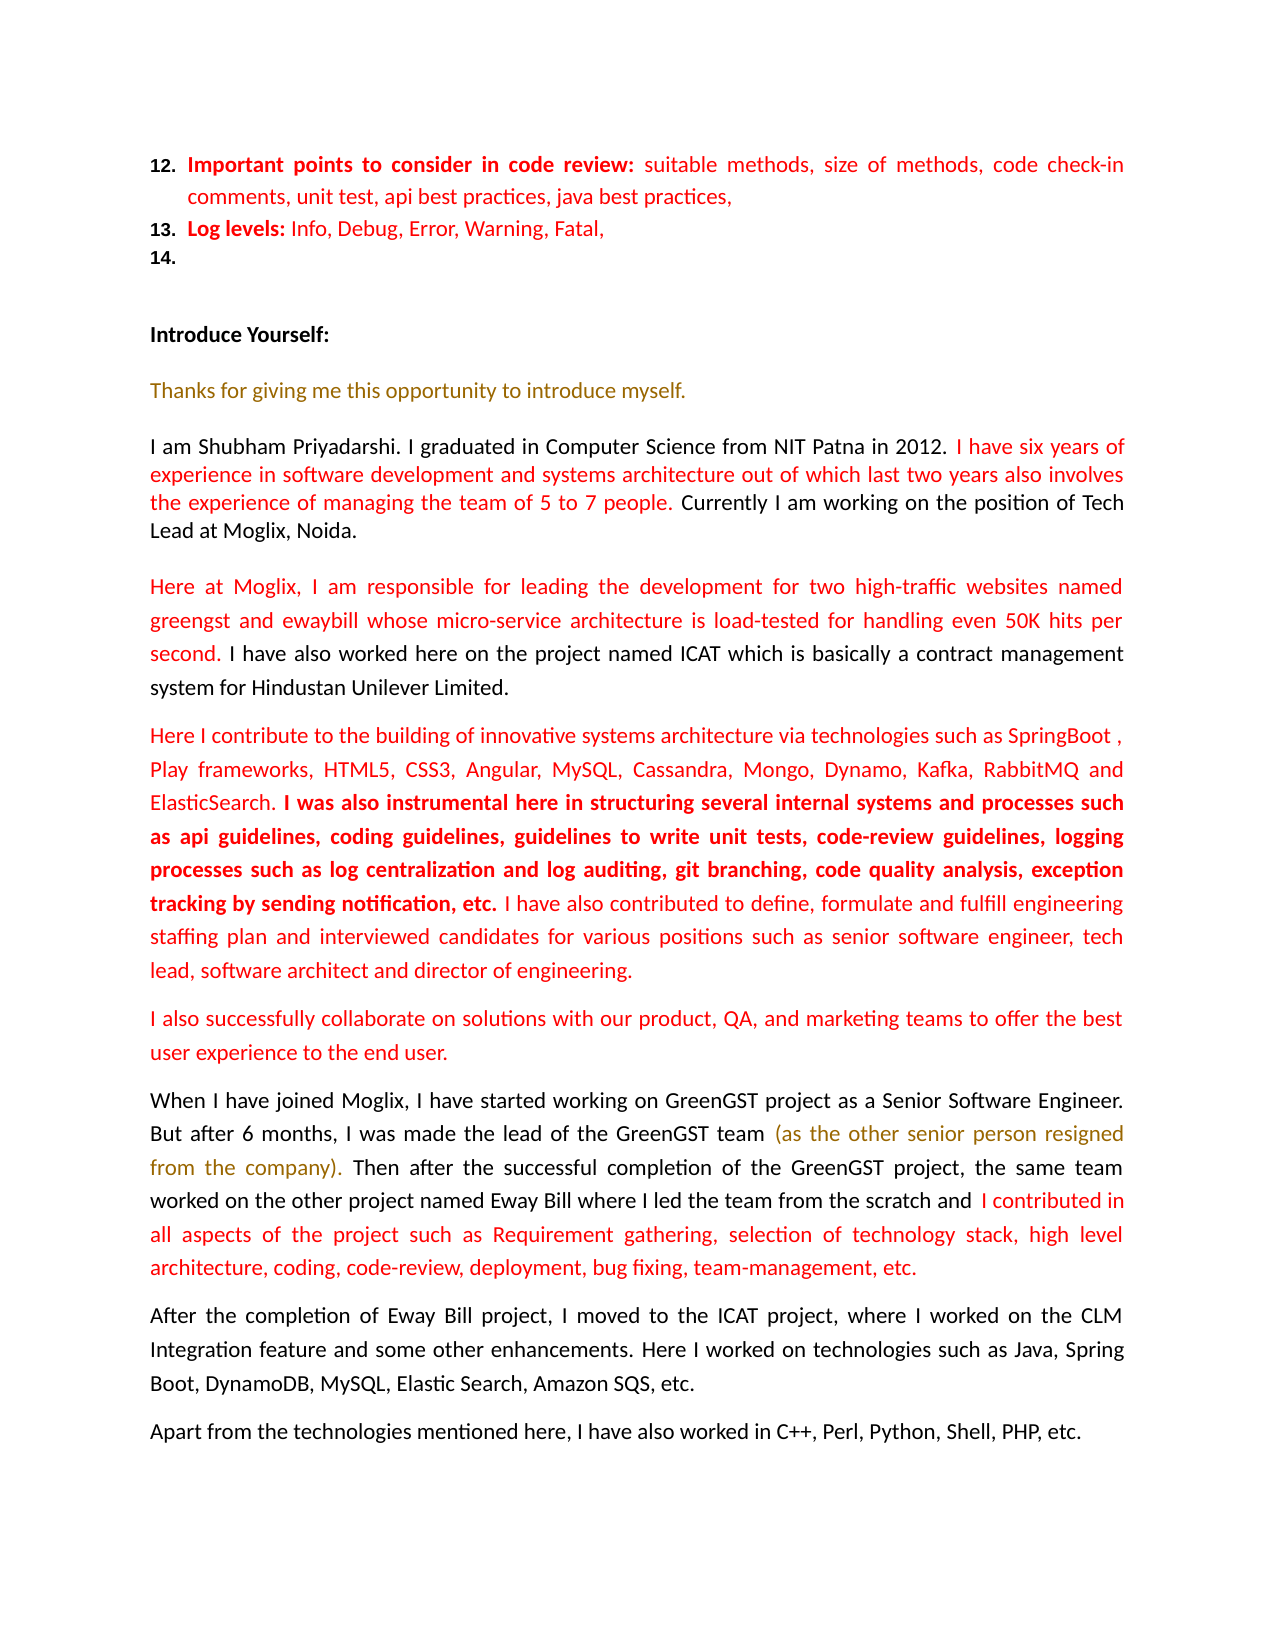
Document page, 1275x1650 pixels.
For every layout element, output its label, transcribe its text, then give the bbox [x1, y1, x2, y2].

text After the completion of Eway Bill project, I moved to the ICAT project, where I worked on the CLM Integration feature and some other enhancements. Here I worked on technologies such as Java, Spring Boot, DynamoDB, MySQL, Elastic Search, Amazon SQS, etc. [150, 1302, 1125, 1397]
text Thanks for giving me this opportunity to introduce myself. [150, 376, 1125, 404]
list Log levels: Info, Debug, Error, Warning, Fatal, [150, 214, 1125, 242]
list Important points to consider in code review: suitable methods, size of methods, code check-in comments, unit test, api best practices, java best practices, [150, 150, 1125, 210]
text I am Shubham Priyadarshi. I graduated in Computer Science from NIT Patna in 2012. I have six years of experience in software development and systems architecture out of which last two years also involves the experience of managing the team of 5 to 7 people. Currently I am working on the position of Tech Lead at Moglix, Noida. [150, 432, 1125, 544]
text Here at Moglix, I am responsible for leading the development for two high-traffic websites named greengst and ewaybill whose micro-service architecture is load-tested for handling even 50K hits per second. I have also worked here on the project named ICAT which is basically a contract management system for Hindustan Unilever Limited. [150, 572, 1125, 701]
text Apart from the technologies mentioned here, I have also worked in C++, Perl, Python, Shell, PHP, etc. [150, 1417, 1125, 1445]
text Here I contribute to the building of innovative systems architecture via technologies such as SpringBoot , Play frameworks, HTML5, CSS3, Angular, MySQL, Cassandra, Mongo, Dynamo, Kafka, RabbitMQ and ElasticSearch. I was also instrumental here in structuring several internal systems and processes such as api guidelines, coding guidelines, guidelines to write unit tests, code-review guidelines, logging processes such as log centralization and log auditing, git branching, code quality analysis, exception tracking by sending notification, etc. I have also contributed to define, formulate and fulfill engineering staffing plan and interviewed candidates for various positions such as senior software engineer, tech lead, software architect and director of engineering. [150, 721, 1125, 984]
text Introduce Yourself: [150, 320, 1125, 348]
text When I have joined Moglix, I have started working on GreenGST project as a Senior Software Engineer. But after 6 months, I was made the lead of the GreenGST team (as the other senior person resigned from the company). Then after the successful completion of the GreenGST project, the same team worked on the other project named Eway Bill where I led the team from the scratch and I contributed in all aspects of the project such as Requirement gathering, selection of technology stack, high level architecture, coding, code-review, deployment, bug fixing, team-management, etc. [150, 1086, 1125, 1281]
text I also successfully collaborate on solutions with our product, QA, and marketing teams to offer the best user experience to the end user. [150, 1004, 1125, 1066]
